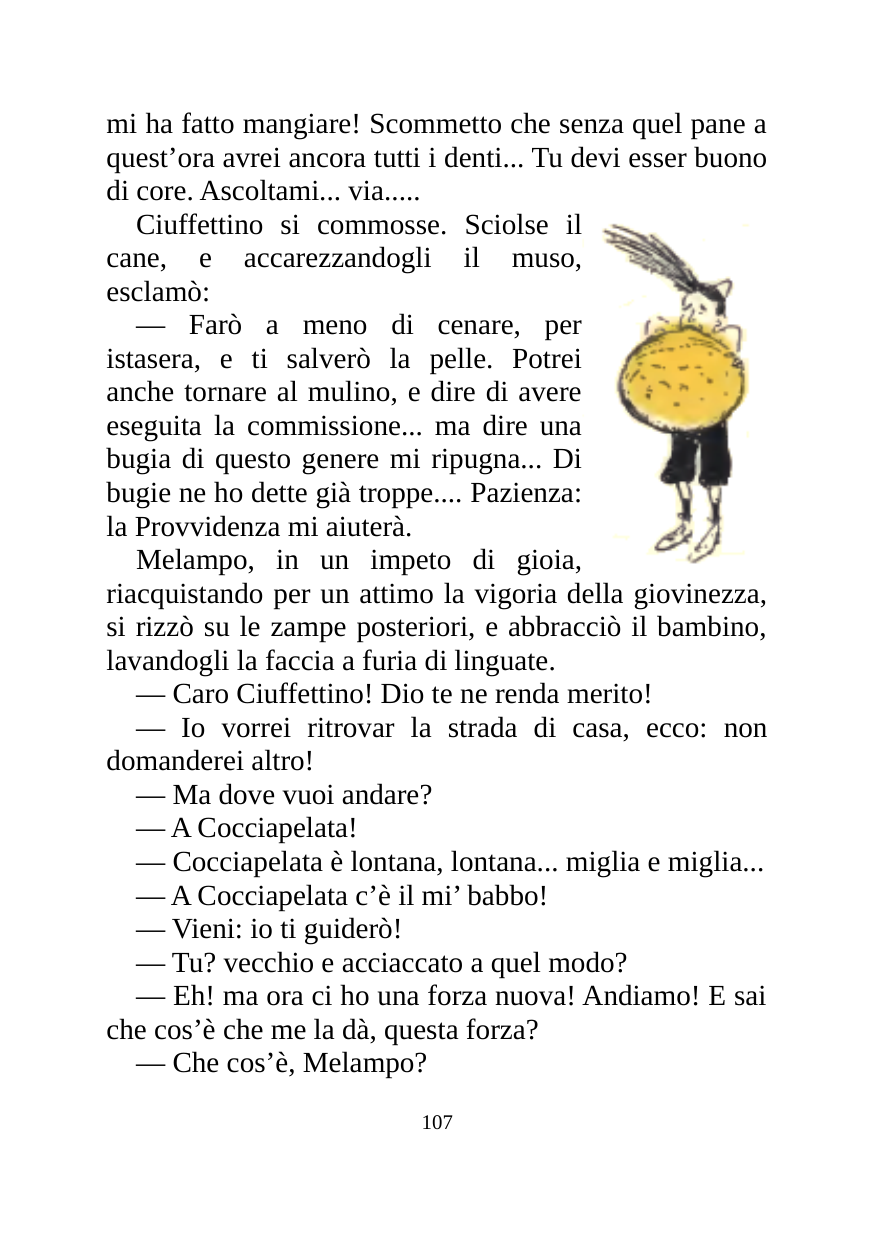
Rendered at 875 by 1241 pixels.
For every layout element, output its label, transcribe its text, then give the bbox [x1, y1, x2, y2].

text — Caro Ciuffettino! Dio te ne renda merito! [106, 676, 768, 710]
text Melampo, in un impeto di gioia, riacquistando per un attimo la vigoria della giovinezza, si rizzò su le zampe posteriori, e abbracciò il bambino, lavandogli la faccia a furia di linguate. [106, 542, 768, 676]
text — A Cocciapelata! [106, 811, 768, 844]
text — Vieni: io ti guiderò! [106, 911, 768, 945]
text — Cocciapelata è lontana, lontana... miglia e miglia... [106, 844, 768, 878]
picture [582, 206, 764, 572]
text mi ha fatto mangiare! Scommetto che senza quel pane a quest’ora avrei ancora tutti i denti... Tu devi esser buono di core. Ascoltami... via..... [106, 106, 768, 207]
text — Farò a meno di cenare, per istasera, e ti salverò la pelle. Potrei anche tornare al mulino, e dire di avere eseguita la commissione... ma dire una bugia di questo genere mi ripugna... Di bugie ne ho dette già troppe.... Pazienza: la Provvidenza mi aiuterà. [106, 307, 582, 542]
text — A Cocciapelata c’è il mi’ babbo! [106, 878, 768, 911]
text — Ma dove vuoi andare? [106, 777, 768, 811]
text — Eh! ma ora ci ho una forza nuova! Andiamo! E sai che cos’è che me la dà, questa forza? [106, 978, 768, 1045]
text — Che cos’è, Melampo? [106, 1045, 768, 1079]
text Ciuffettino si commosse. Sciolse il cane, e accarezzandogli il muso, esclamò: [106, 207, 582, 307]
text — Io vorrei ritrovar la strada di casa, ecco: non domanderei altro! [106, 710, 768, 777]
text — Tu? vecchio e acciaccato a quel modo? [106, 945, 768, 978]
